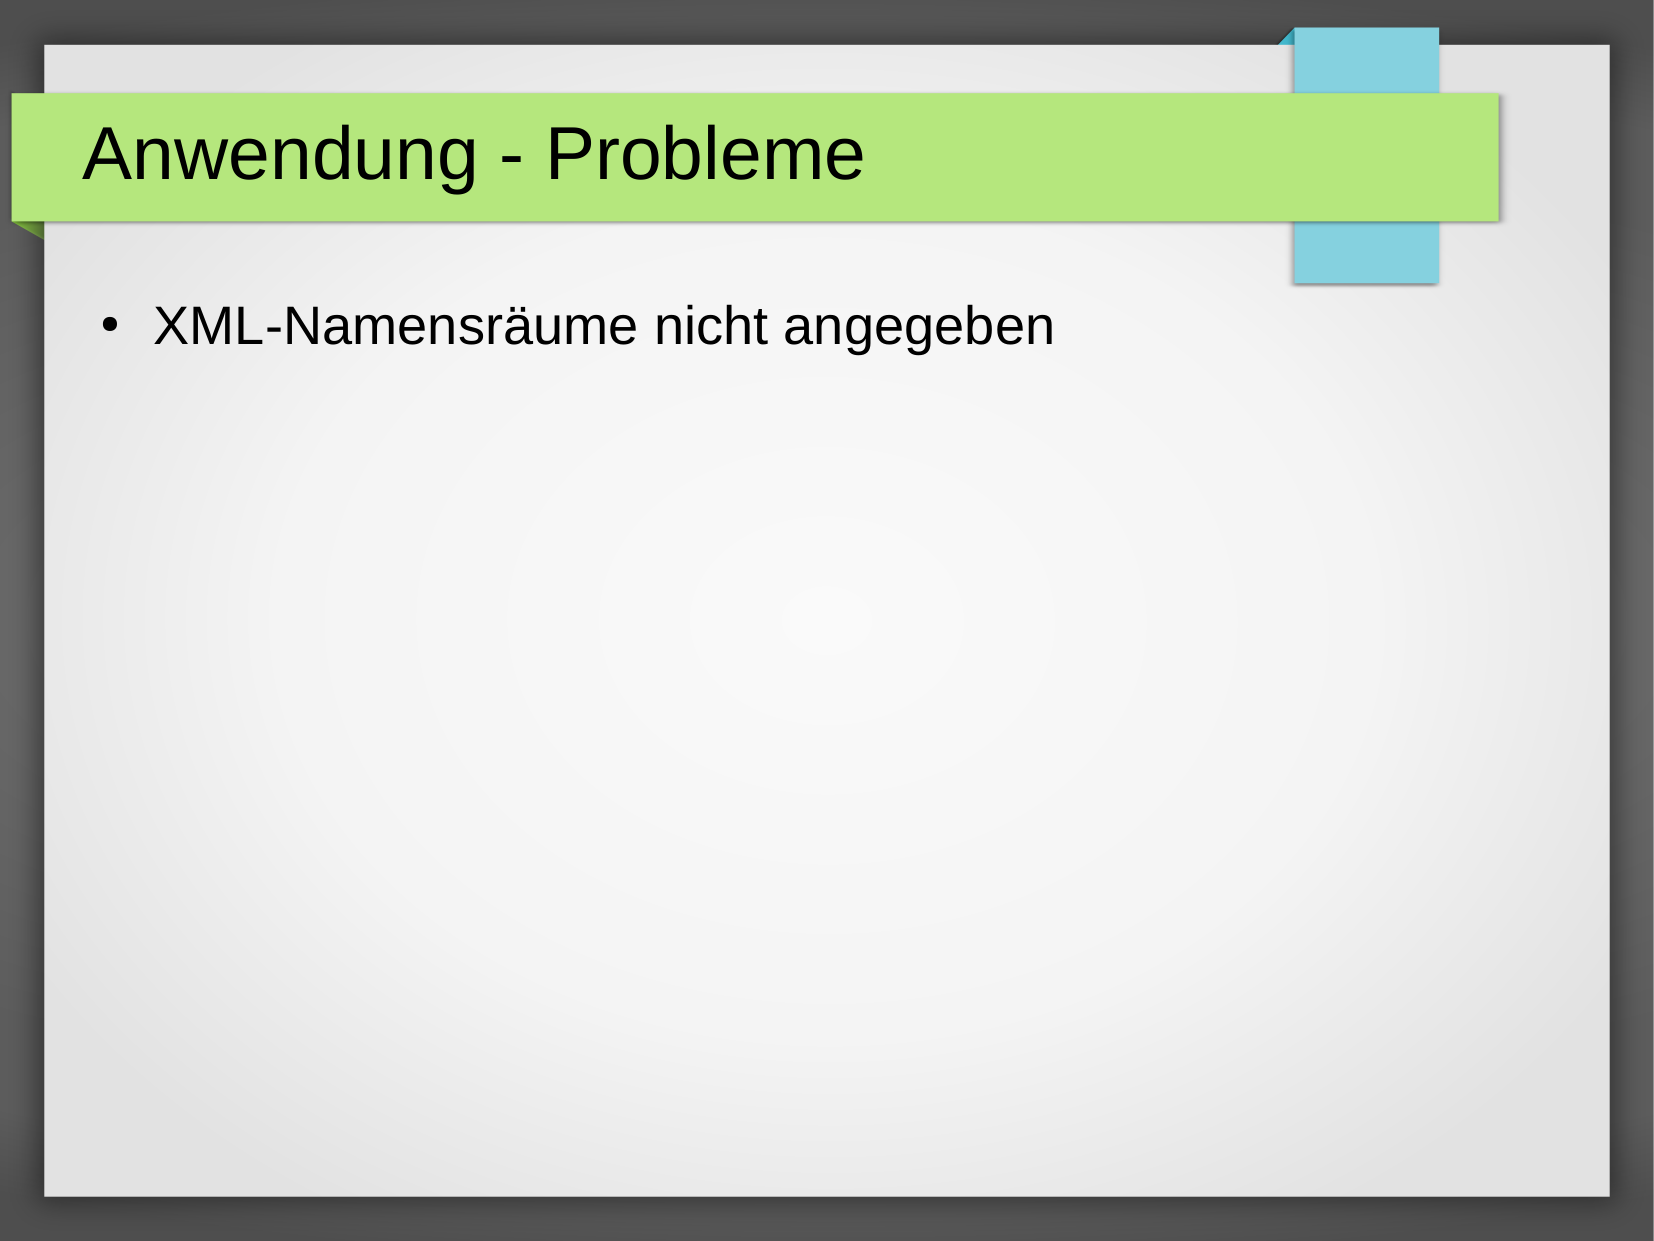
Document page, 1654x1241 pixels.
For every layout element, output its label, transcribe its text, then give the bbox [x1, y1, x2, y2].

list XML-Namensräume nicht angegeben [82, 295, 1571, 1015]
title Anwendung - Probleme [82, 94, 1264, 213]
picture [0, 0, 1654, 1241]
